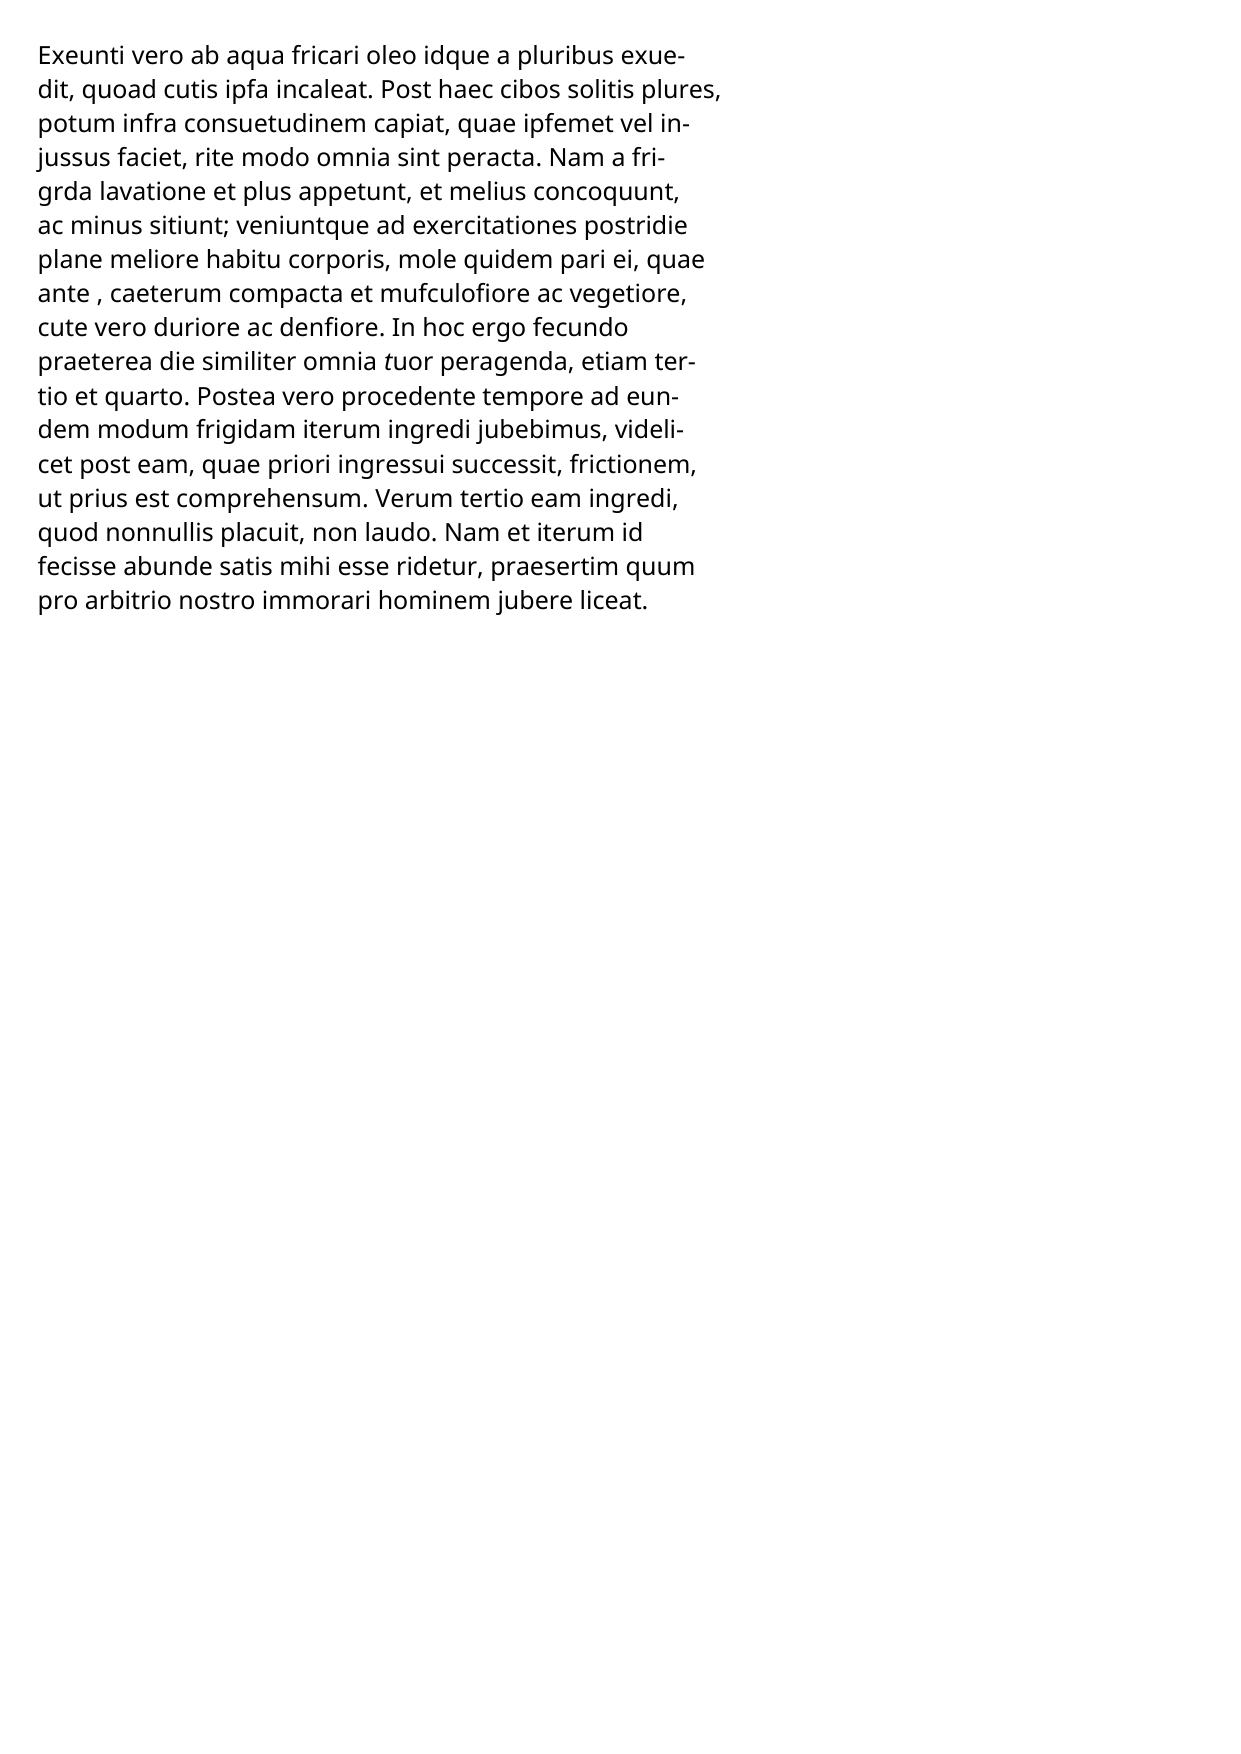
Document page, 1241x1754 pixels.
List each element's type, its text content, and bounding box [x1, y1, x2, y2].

text Exeunti vero ab aqua fricari oleo idque a pluribus exue- dit, quoad cutis ipfa incaleat. Post haec cibos solitis plures, potum infra consuetudinem capiat, quae ipfemet vel in- jussus faciet, rite modo omnia sint peracta. Nam a fri- grda lavatione et plus appetunt, et melius concoquunt, ac minus sitiunt; veniuntque ad exercitationes postridie plane meliore habitu corporis, mole quidem pari ei, quae ante , caeterum compacta et mufculofiore ac vegetiore, cute vero duriore ac denfiore. In hoc ergo fecundo praeterea die similiter omnia tuor peragenda, etiam ter- tio et quarto. Postea vero procedente tempore ad eun- dem modum frigidam iterum ingredi jubebimus, videli- cet post eam, quae priori ingressui successit, frictionem, ut prius est comprehensum. Verum tertio eam ingredi, quod nonnullis placuit, non laudo. Nam et iterum id fecisse abunde satis mihi esse ridetur, praesertim quum pro arbitrio nostro immorari hominem jubere liceat. [37, 37, 1203, 617]
